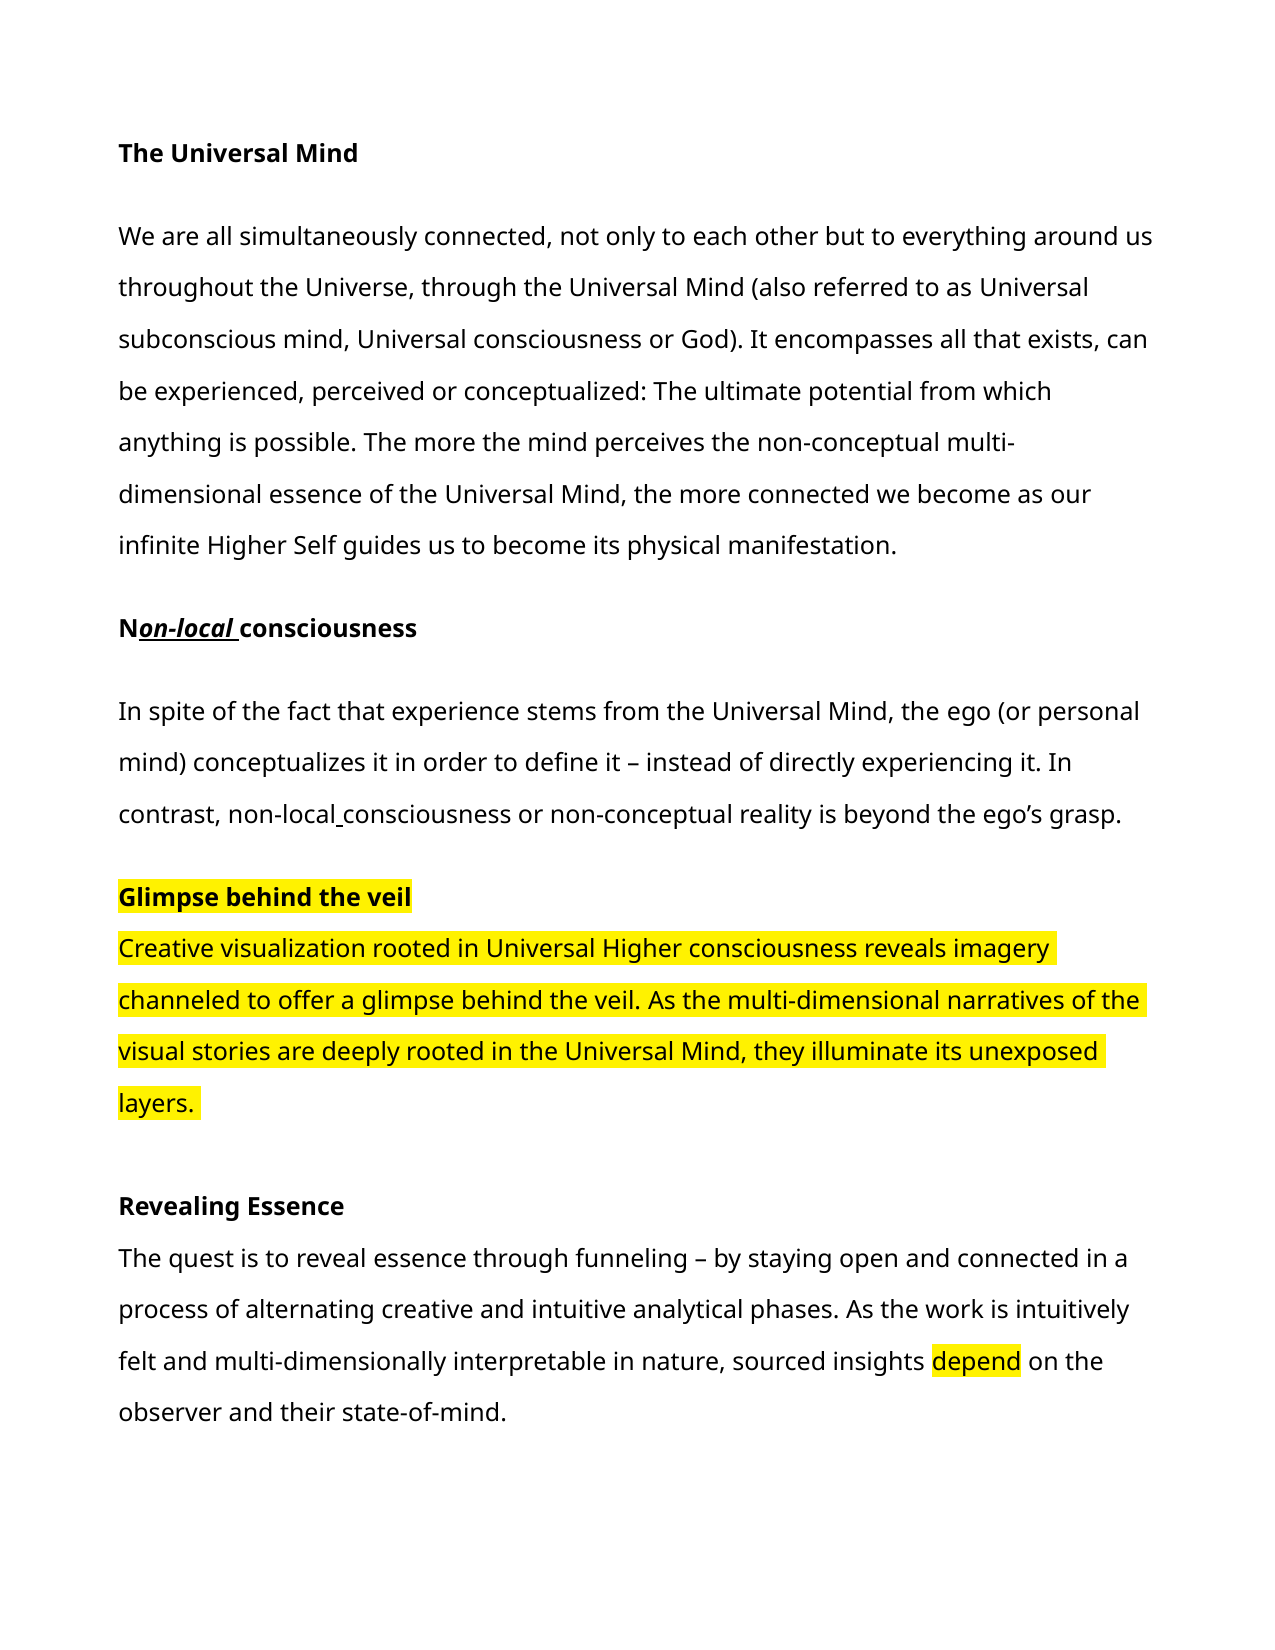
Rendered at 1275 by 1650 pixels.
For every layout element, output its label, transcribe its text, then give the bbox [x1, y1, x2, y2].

subtitle We are all simultaneously connected, not only to each other but to everything around us throughout the Universe, through the Universal Mind (also referred to as Universal subconscious mind, Universal consciousness or God). It encompasses all that exists, can be experienced, perceived or conceptualized: The ultimate potential from which anything is possible. The more the mind perceives the non-conceptual multi-dimensional essence of the Universal Mind, the more connected we become as our infinite Higher Self guides us to become its physical manifestation. [118, 201, 1157, 562]
text The quest is to reveal essence through funneling – by staying open and connected in a process of alternating creative and intuitive analytical phases. As the work is intuitively felt and multi-dimensionally interpretable in nature, sourced insights depend on the observer and their state-of-mind. [118, 1223, 1157, 1429]
text Revealing Essence [118, 1171, 1157, 1223]
subtitle Non-local consciousness [118, 593, 1157, 645]
subtitle In spite of the fact that experience stems from the Universal Mind, the ego (or personal mind) conceptualizes it in order to define it – instead of directly experiencing it. In contrast, non-local consciousness or non-conceptual reality is beyond the ego’s grasp. [118, 676, 1157, 831]
text Creative visualization rooted in Universal Higher consciousness reveals imagery channeled to offer a glimpse behind the veil. As the multi-dimensional narratives of the visual stories are deeply rooted in the Universal Mind, they illuminate its unexposed layers. [118, 913, 1157, 1120]
subtitle The Universal Mind [118, 118, 1157, 170]
text Glimpse behind the veil [118, 862, 1157, 913]
